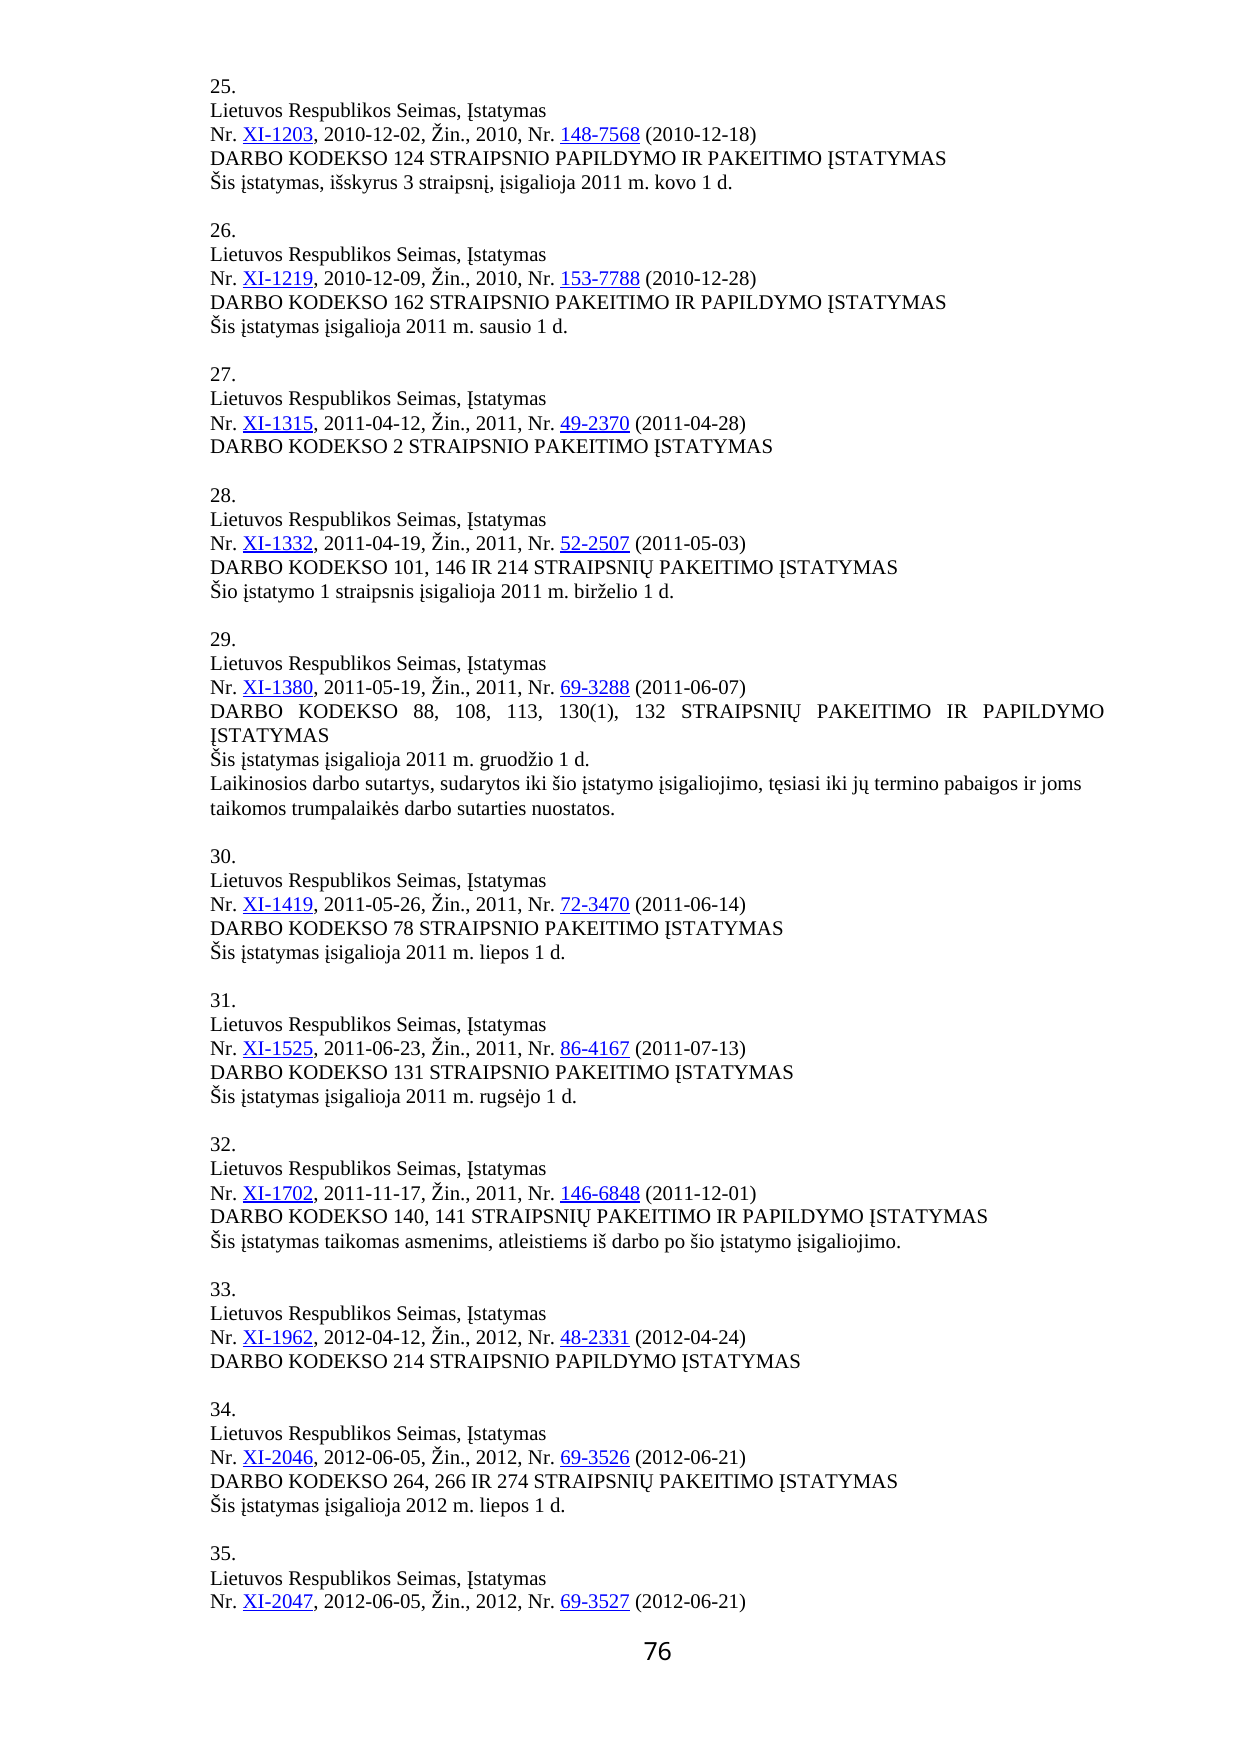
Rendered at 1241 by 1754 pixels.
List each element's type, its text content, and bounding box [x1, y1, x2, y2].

text Lietuvos Respublikos Seimas, Įstatymas [210, 386, 1106, 410]
text DARBO KODEKSO 88, 108, 113, 130(1), 132 STRAIPSNIŲ PAKEITIMO IR PAPILDYMO ĮSTATYMAS [210, 699, 1106, 747]
text Nr. XI-2046, 2012-06-05, Žin., 2012, Nr. 69-3526 (2012-06-21) [210, 1445, 1106, 1469]
text Nr. XI-1702, 2011-11-17, Žin., 2011, Nr. 146-6848 (2011-12-01) [210, 1180, 1106, 1204]
text Nr. XI-1525, 2011-06-23, Žin., 2011, Nr. 86-4167 (2011-07-13) [210, 1036, 1106, 1060]
text Nr. XI-1962, 2012-04-12, Žin., 2012, Nr. 48-2331 (2012-04-24) [210, 1325, 1106, 1349]
text DARBO KODEKSO 131 STRAIPSNIO PAKEITIMO ĮSTATYMAS [210, 1060, 1106, 1084]
text Nr. XI-1219, 2010-12-09, Žin., 2010, Nr. 153-7788 (2010-12-28) [210, 266, 1106, 290]
text Lietuvos Respublikos Seimas, Įstatymas [210, 651, 1106, 675]
text Šis įstatymas įsigalioja 2011 m. sausio 1 d. [210, 314, 1106, 338]
text 32. [210, 1132, 1106, 1156]
text 28. [210, 483, 1106, 507]
text Šis įstatymas įsigalioja 2011 m. gruodžio 1 d. [210, 747, 1106, 771]
text Šis įstatymas įsigalioja 2012 m. liepos 1 d. [210, 1493, 1106, 1517]
text 25. [210, 73, 1106, 98]
text Laikinosios darbo sutartys, sudarytos iki šio įstatymo įsigaliojimo, tęsiasi iki jų termino pabaigos ir joms taikomos trumpalaikės darbo sutarties nuostatos. [210, 771, 1106, 819]
text DARBO KODEKSO 264, 266 IR 274 STRAIPSNIŲ PAKEITIMO ĮSTATYMAS [210, 1469, 1106, 1493]
text Lietuvos Respublikos Seimas, Įstatymas [210, 507, 1106, 531]
text Lietuvos Respublikos Seimas, Įstatymas [210, 98, 1106, 122]
text Nr. XI-1419, 2011-05-26, Žin., 2011, Nr. 72-3470 (2011-06-14) [210, 892, 1106, 916]
text Lietuvos Respublikos Seimas, Įstatymas [210, 1156, 1106, 1180]
text Šis įstatymas taikomas asmenims, atleistiems iš darbo po šio įstatymo įsigaliojimo. [210, 1228, 1106, 1253]
text 30. [210, 843, 1106, 868]
text 33. [210, 1277, 1106, 1301]
text DARBO KODEKSO 78 STRAIPSNIO PAKEITIMO ĮSTATYMAS [210, 916, 1106, 940]
text DARBO KODEKSO 2 STRAIPSNIO PAKEITIMO ĮSTATYMAS [210, 434, 1106, 458]
text Nr. XI-2047, 2012-06-05, Žin., 2012, Nr. 69-3527 (2012-06-21) [210, 1589, 1106, 1613]
text Šis įstatymas, išskyrus 3 straipsnį, įsigalioja 2011 m. kovo 1 d. [210, 170, 1106, 194]
text Lietuvos Respublikos Seimas, Įstatymas [210, 1012, 1106, 1036]
text Lietuvos Respublikos Seimas, Įstatymas [210, 1301, 1106, 1325]
text DARBO KODEKSO 162 STRAIPSNIO PAKEITIMO IR PAPILDYMO ĮSTATYMAS [210, 290, 1106, 314]
text 34. [210, 1397, 1106, 1421]
text 27. [210, 362, 1106, 386]
text Lietuvos Respublikos Seimas, Įstatymas [210, 1565, 1106, 1589]
text Šis įstatymas įsigalioja 2011 m. liepos 1 d. [210, 940, 1106, 964]
text Nr. XI-1380, 2011-05-19, Žin., 2011, Nr. 69-3288 (2011-06-07) [210, 675, 1106, 699]
text DARBO KODEKSO 101, 146 IR 214 STRAIPSNIŲ PAKEITIMO ĮSTATYMAS [210, 555, 1106, 579]
text Šis įstatymas įsigalioja 2011 m. rugsėjo 1 d. [210, 1084, 1106, 1108]
text 26. [210, 218, 1106, 242]
text DARBO KODEKSO 214 STRAIPSNIO PAPILDYMO ĮSTATYMAS [210, 1349, 1106, 1373]
text Nr. XI-1203, 2010-12-02, Žin., 2010, Nr. 148-7568 (2010-12-18) [210, 122, 1106, 146]
text Nr. XI-1332, 2011-04-19, Žin., 2011, Nr. 52-2507 (2011-05-03) [210, 531, 1106, 555]
text Lietuvos Respublikos Seimas, Įstatymas [210, 242, 1106, 266]
text DARBO KODEKSO 140, 141 STRAIPSNIŲ PAKEITIMO IR PAPILDYMO ĮSTATYMAS [210, 1204, 1106, 1228]
text Nr. XI-1315, 2011-04-12, Žin., 2011, Nr. 49-2370 (2011-04-28) [210, 410, 1106, 434]
text Lietuvos Respublikos Seimas, Įstatymas [210, 1421, 1106, 1445]
text 29. [210, 627, 1106, 651]
text DARBO KODEKSO 124 STRAIPSNIO PAPILDYMO IR PAKEITIMO ĮSTATYMAS [210, 146, 1106, 170]
text 31. [210, 988, 1106, 1012]
text Šio įstatymo 1 straipsnis įsigalioja 2011 m. birželio 1 d. [210, 579, 1106, 603]
text Lietuvos Respublikos Seimas, Įstatymas [210, 868, 1106, 892]
text 35. [210, 1541, 1106, 1565]
